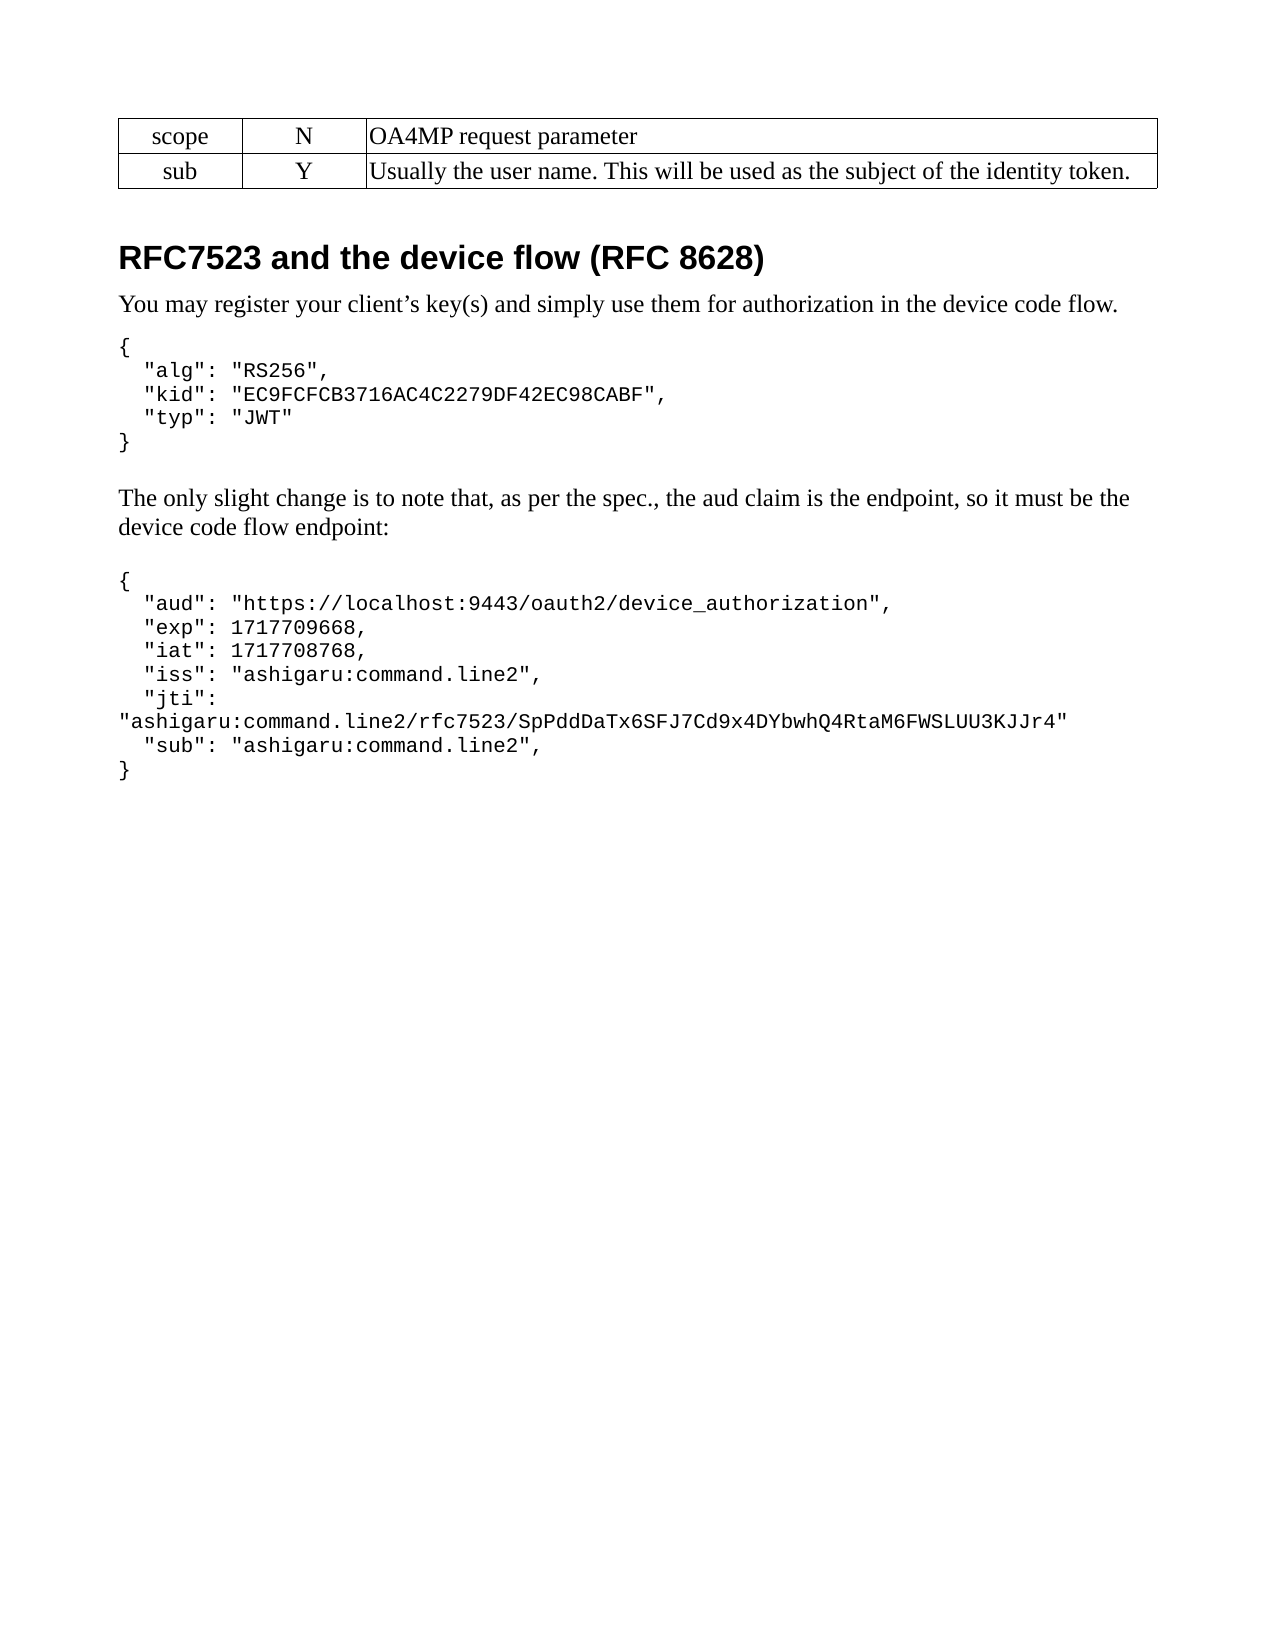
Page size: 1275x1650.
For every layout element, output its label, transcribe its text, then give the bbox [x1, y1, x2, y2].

text You may register your client’s key(s) and simply use them for authorization in the device code flow. [118, 289, 1157, 317]
text The only slight change is to note that, as per the spec., the aud claim is the endpoint, so it must be the device code flow endpoint: [118, 483, 1157, 541]
table_cell OA4MP request parameter [367, 119, 1157, 153]
text { "alg": "RS256", "kid": "EC9FCFCB3716AC4C2279DF42EC98CABF", "typ": "JWT" } [118, 336, 1157, 454]
text { "aud": "https://localhost:9443/oauth2/device_authorization", "exp": 1717709668, "iat": 1717708768, "iss": "ashigaru:command.line2", "jti": "ashigaru:command.line2/rfc7523/SpPddDaTx6SFJ7Cd9x4DYbwhQ4RtaM6FWSLUU3KJJr4" "sub": "ashigaru:command.line2", } [118, 569, 1157, 782]
table_cell Usually the user name. This will be used as the subject of the identity token. [367, 154, 1157, 188]
table_cell Y [243, 154, 366, 188]
table_cell scope [119, 119, 242, 153]
table_cell sub [119, 154, 242, 188]
table_cell N [243, 119, 366, 153]
subtitle RFC7523 and the device flow (RFC 8628) [118, 238, 1157, 276]
